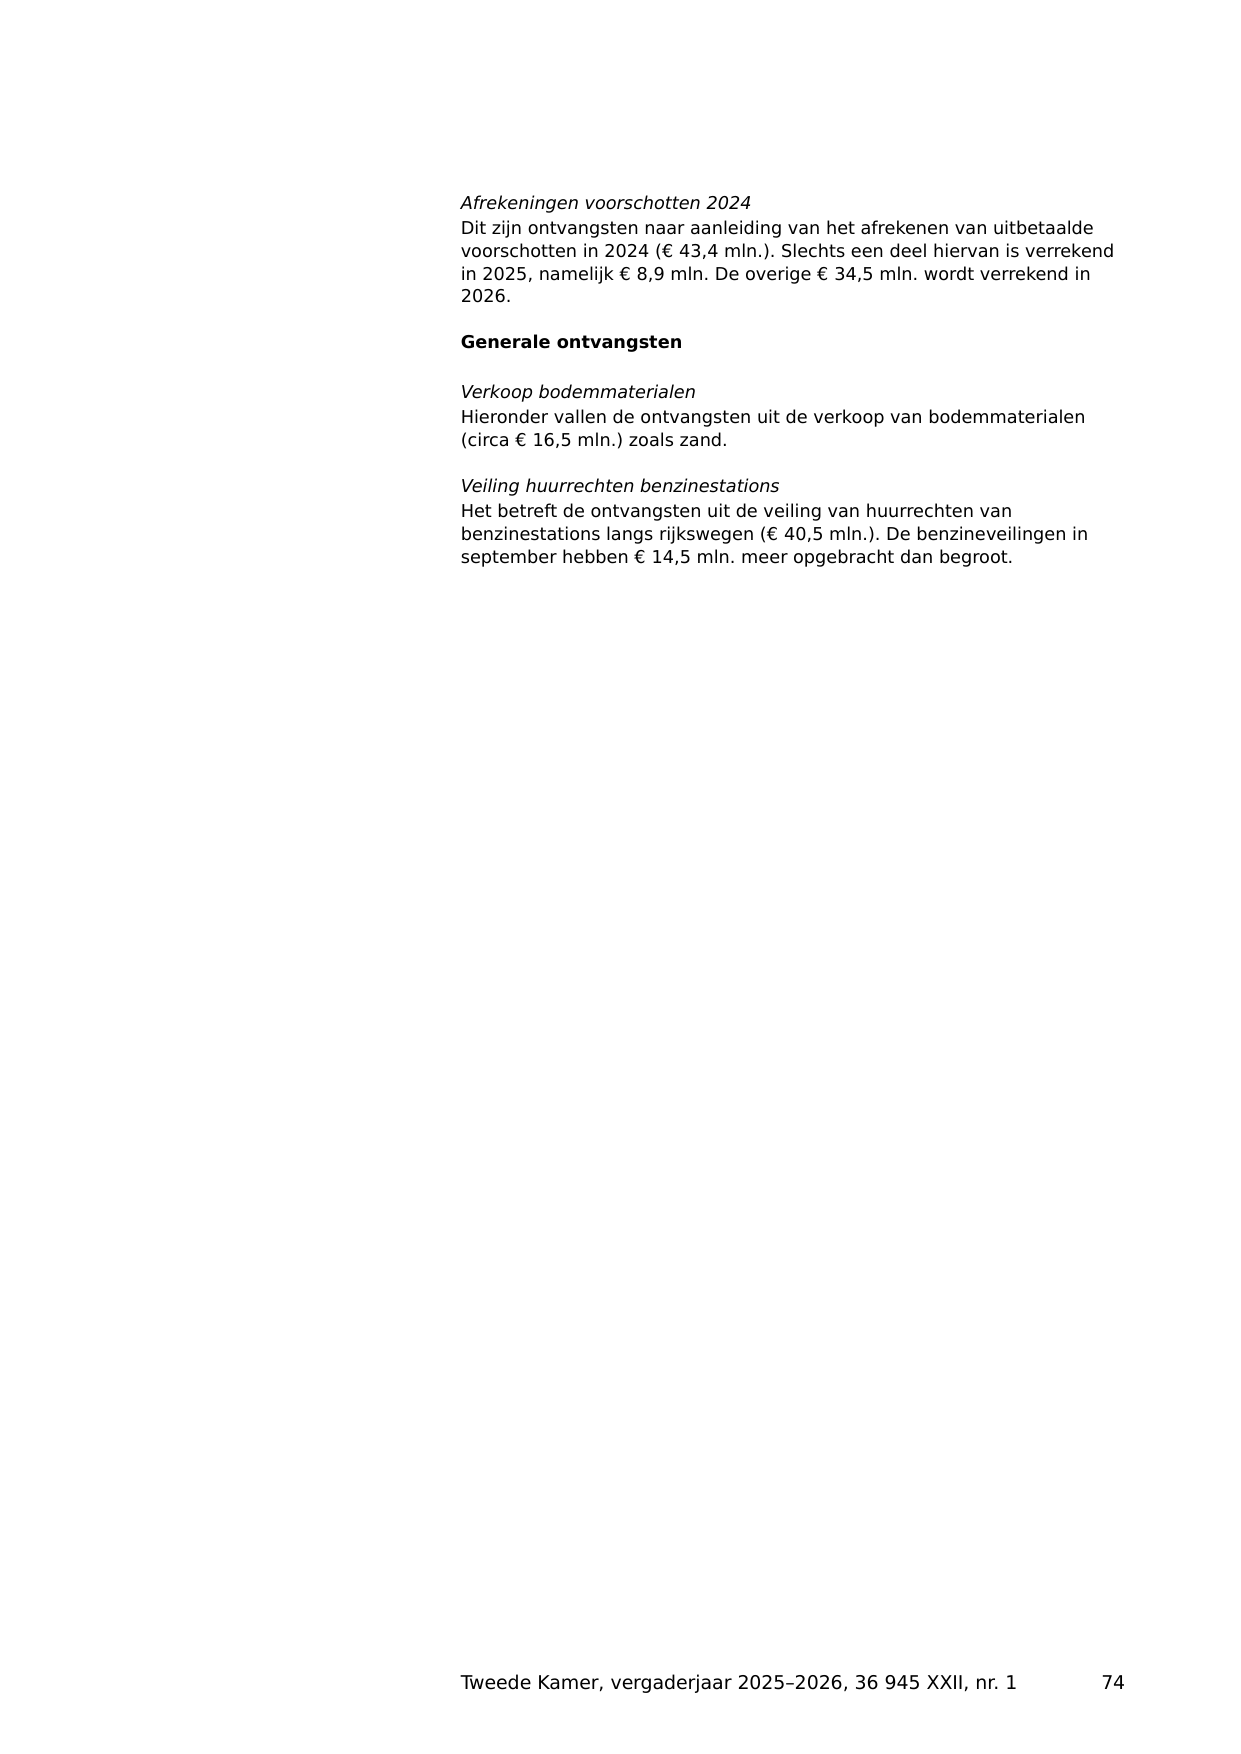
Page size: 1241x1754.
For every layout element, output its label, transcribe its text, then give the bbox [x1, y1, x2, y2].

text Afrekeningen voorschotten 2024 [461, 191, 1125, 214]
text Hieronder vallen de ontvangsten uit de verkoop van bodemmaterialen (circa € 16,5 mln.) zoals zand. [461, 405, 1125, 451]
text Generale ontvangsten [461, 330, 1125, 353]
text Veiling huurrechten benzinestations [461, 474, 1125, 497]
text Dit zijn ontvangsten naar aanleiding van het afrekenen van uitbetaalde voorschotten in 2024 (€ 43,4 mln.). Slechts een deel hiervan is verrekend in 2025, namelijk € 8,9 mln. De overige € 34,5 mln. wordt verrekend in 2026. [461, 216, 1125, 307]
text Het betreft de ontvangsten uit de veiling van huurrechten van benzinestations langs rijkswegen (€ 40,5 mln.). De benzineveilingen in september hebben € 14,5 mln. meer opgebracht dan begroot. [461, 499, 1125, 568]
text Verkoop bodemmaterialen [461, 380, 1125, 403]
